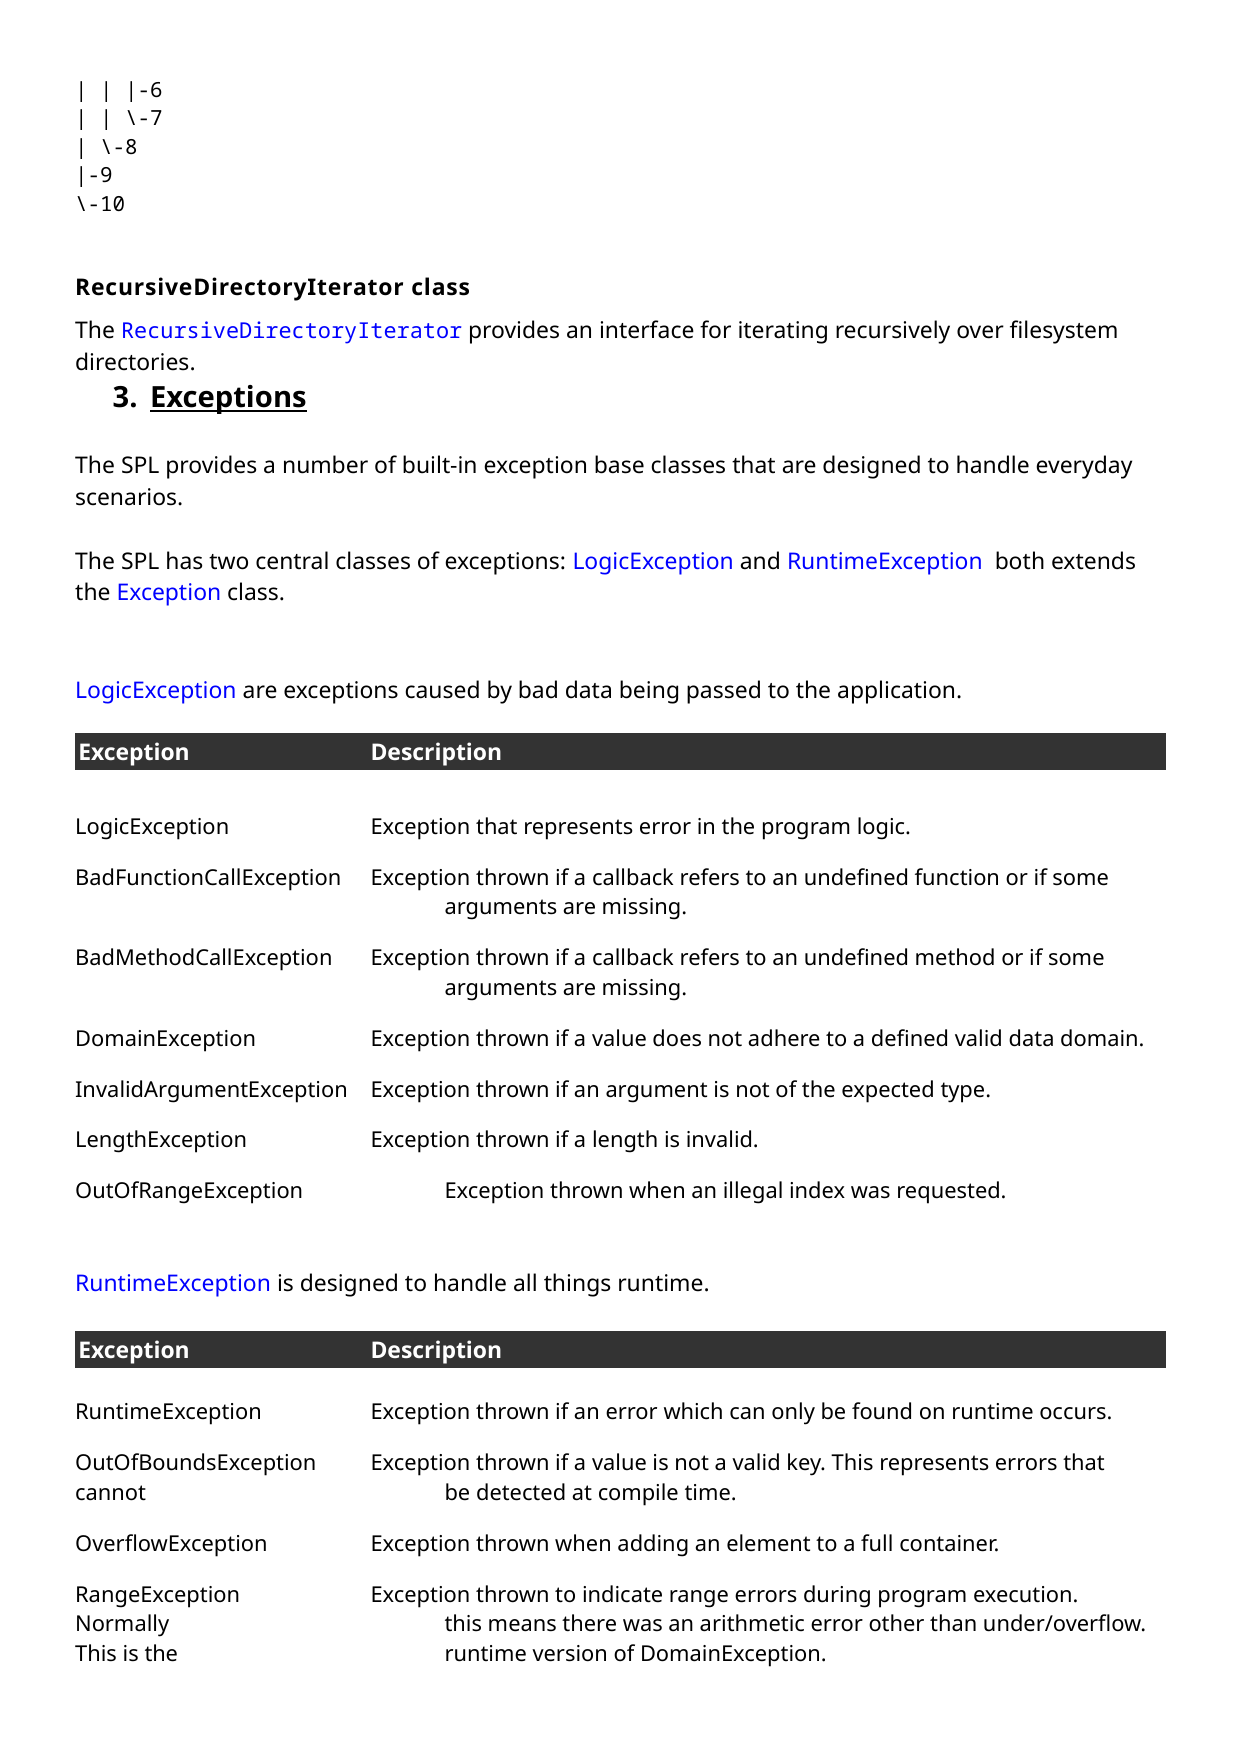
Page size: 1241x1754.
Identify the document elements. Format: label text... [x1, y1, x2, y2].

text The RecursiveDirectoryIterator provides an interface for iterating recursively over filesystem directories. [75, 314, 1166, 377]
subtitle RecursiveDirectoryIterator class [75, 271, 1166, 302]
text LogicException are exceptions caused by bad data being passed to the application. [75, 673, 1166, 705]
text The SPL provides a number of built-in exception base classes that are designed to handle everyday scenarios. [75, 449, 1166, 512]
text BadFunctionCallException Exception thrown if a callback refers to an undefined function or if some arguments are missing. [75, 862, 1166, 921]
text The SPL has two central classes of exceptions: LogicException and RuntimeException both extends the Exception class. [75, 545, 1166, 607]
text |-9 [75, 160, 1166, 189]
text \-10 [75, 189, 1166, 217]
text LogicException Exception that represents error in the program logic. [75, 811, 1166, 841]
text Exception Description [75, 733, 1166, 770]
text RuntimeException Exception thrown if an error which can only be found on runtime occurs. [75, 1396, 1166, 1426]
text OutOfRangeException Exception thrown when an illegal index was requested. [75, 1175, 1166, 1205]
text DomainException Exception thrown if a value does not adhere to a defined valid data domain. [75, 1023, 1166, 1053]
list Exceptions [112, 377, 1166, 416]
text OutOfBoundsException Exception thrown if a value is not a valid key. This represents errors that cannot be detected at compile time. [75, 1447, 1166, 1507]
text RangeException Exception thrown to indicate range errors during program execution. Normally this means there was an arithmetic error other than under/overflow. This is the runtime version of DomainException. [75, 1579, 1166, 1668]
text | | |-6 [75, 75, 1166, 103]
text | | \-7 [75, 103, 1166, 132]
text InvalidArgumentException Exception thrown if an argument is not of the expected type. [75, 1074, 1166, 1103]
text LengthException Exception thrown if a length is invalid. [75, 1124, 1166, 1154]
text RuntimeException is designed to handle all things runtime. [75, 1266, 1166, 1298]
text OverflowException Exception thrown when adding an element to a full container. [75, 1528, 1166, 1558]
text | \-8 [75, 132, 1166, 160]
text BadMethodCallException Exception thrown if a callback refers to an undefined method or if some arguments are missing. [75, 942, 1166, 1002]
text Exception Description [75, 1331, 1166, 1368]
